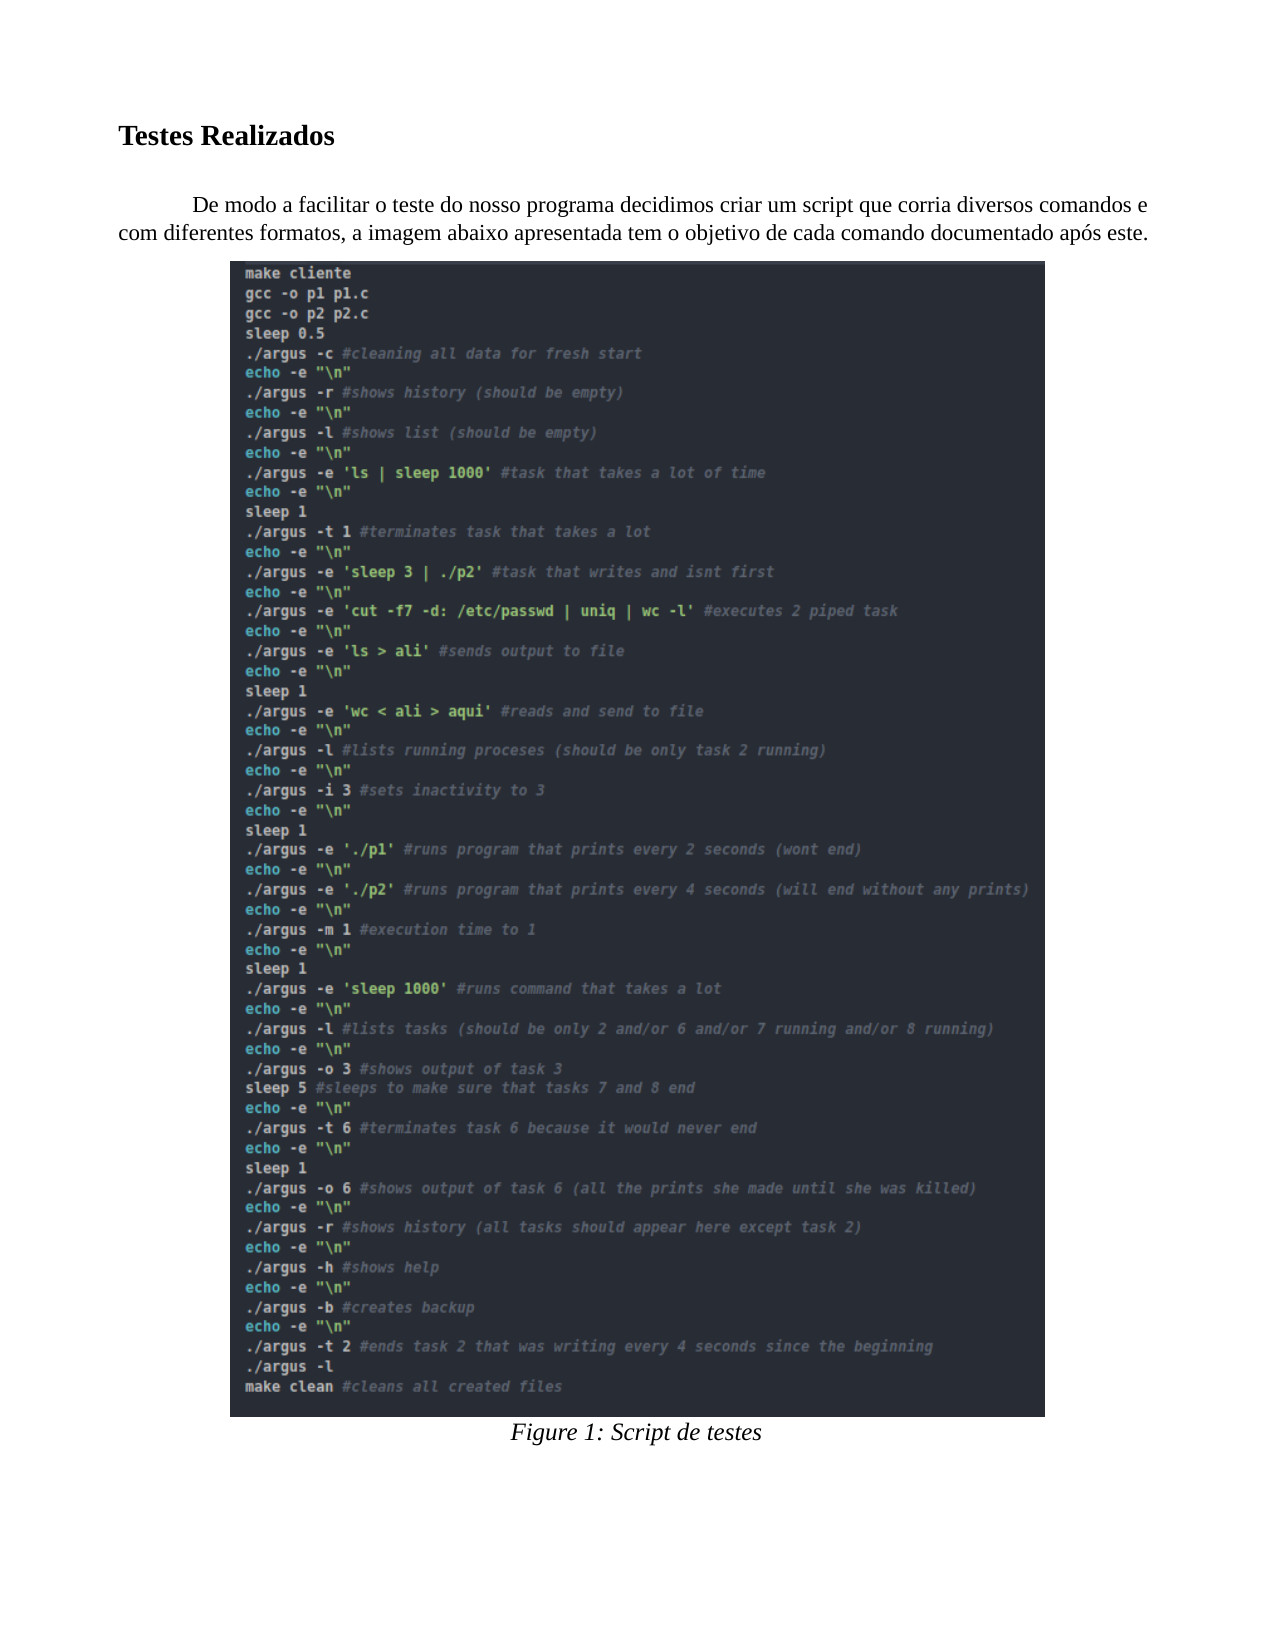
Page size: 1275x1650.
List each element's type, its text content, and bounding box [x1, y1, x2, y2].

text De modo a facilitar o teste do nosso programa decidimos criar um script que corria diversos comandos e com diferentes formatos, a imagem abaixo apresentada tem o objetivo de cada comando documentado após este. [118, 185, 1157, 245]
text Testes Realizados [118, 118, 1157, 152]
picture [230, 261, 1045, 1417]
text Figure 1: Script de testes [230, 1417, 1045, 1446]
